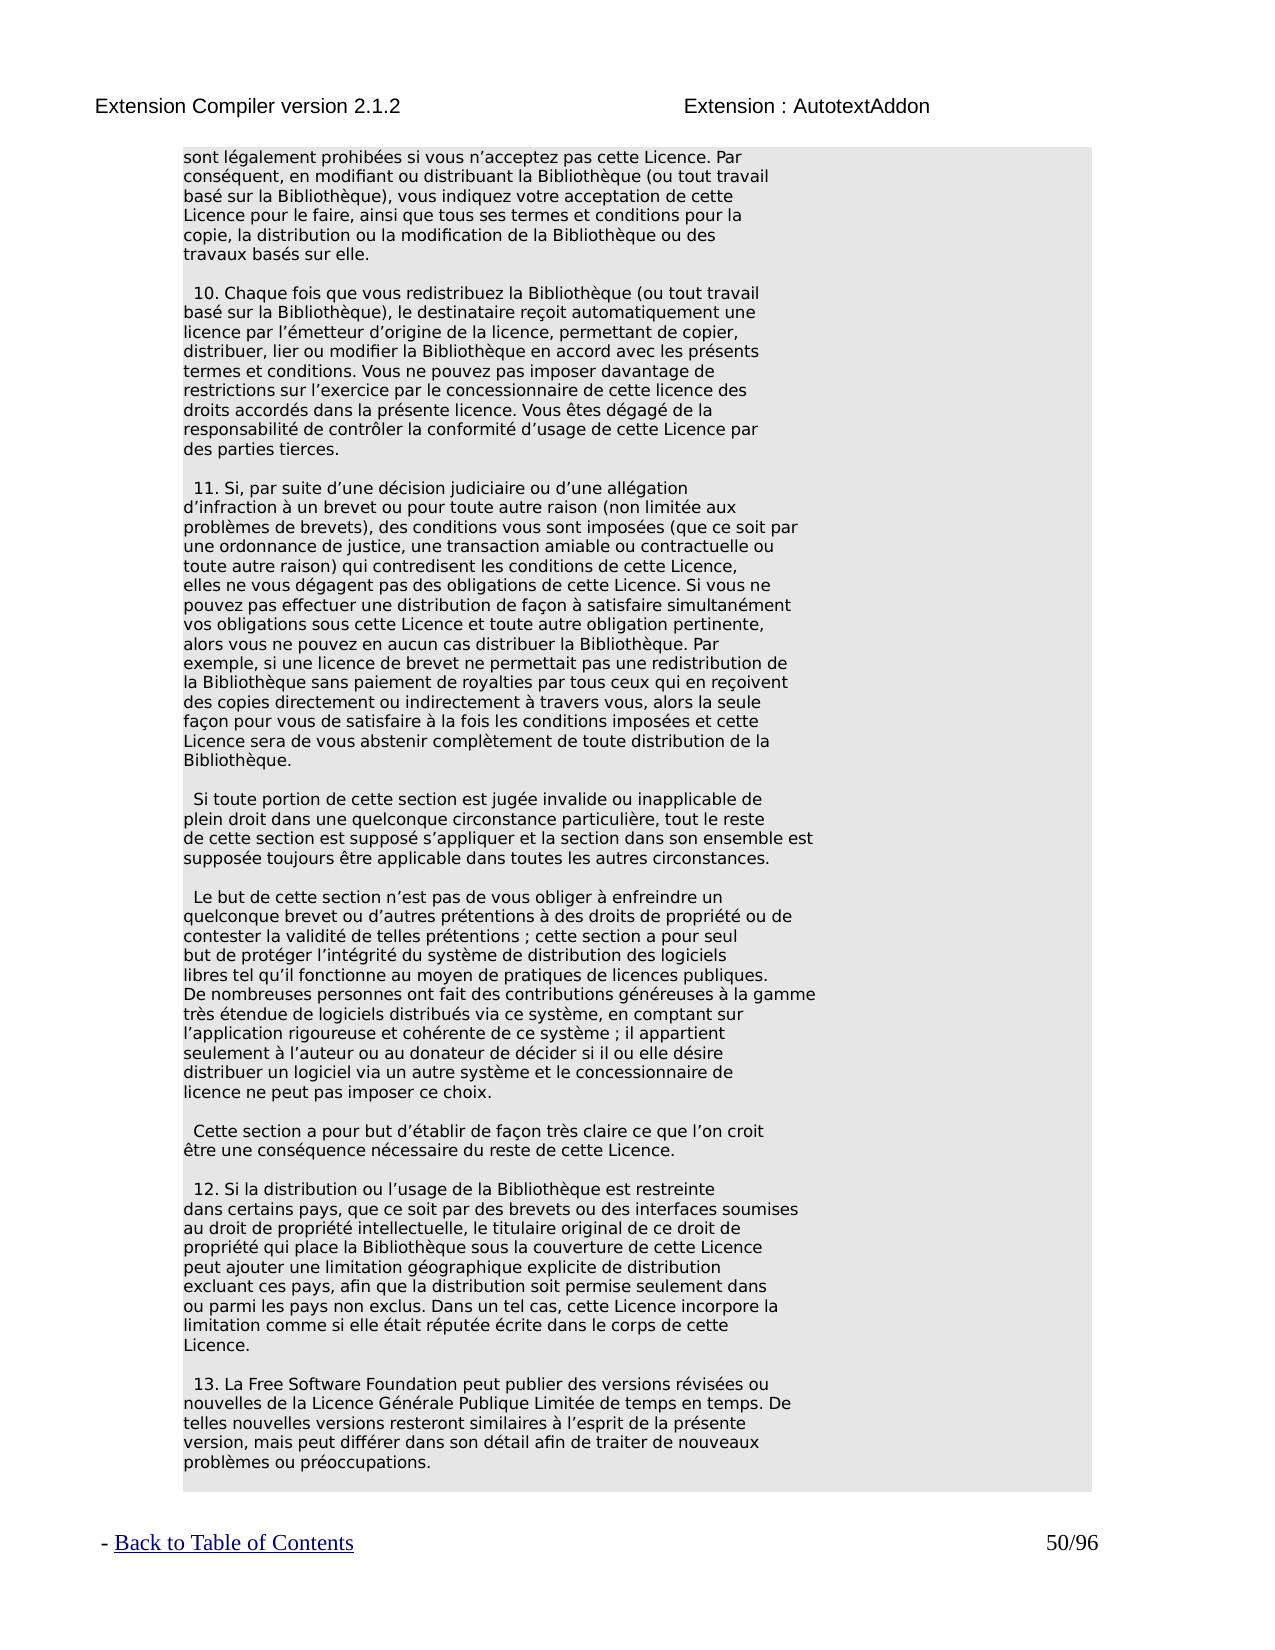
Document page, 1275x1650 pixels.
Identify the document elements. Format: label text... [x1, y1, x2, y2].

text l’application rigoureuse et cohérente de ce système ; il appartient [183, 1024, 1092, 1043]
text plein droit dans une quelconque circonstance particulière, tout le reste [183, 810, 1092, 829]
text vos obligations sous cette Licence et toute autre obligation pertinente, [183, 615, 1092, 634]
text sont légalement prohibées si vous n’acceptez pas cette Licence. Par [183, 147, 1092, 167]
text distribuer un logiciel via un autre système et le concessionnaire de [183, 1063, 1092, 1082]
text quelconque brevet ou d’autres prétentions à des droits de propriété ou de [183, 907, 1092, 927]
text Le but de cette section n’est pas de vous obliger à enfreindre un [183, 888, 1092, 907]
text alors vous ne pouvez en aucun cas distribuer la Bibliothèque. Par [183, 634, 1092, 654]
text d’infraction à un brevet ou pour toute autre raison (non limitée aux [183, 498, 1092, 518]
text propriété qui place la Bibliothèque sous la couverture de cette Licence [183, 1238, 1092, 1258]
text façon pour vous de satisfaire à la fois les conditions imposées et cette [183, 712, 1092, 732]
text Licence sera de vous abstenir complètement de toute distribution de la [183, 732, 1092, 751]
text Bibliothèque. [183, 751, 1092, 771]
text nouvelles de la Licence Générale Publique Limitée de temps en temps. De [183, 1394, 1092, 1414]
text peut ajouter une limitation géographique explicite de distribution [183, 1258, 1092, 1277]
text pouvez pas effectuer une distribution de façon à satisfaire simultanément [183, 596, 1092, 615]
text basé sur la Bibliothèque), le destinataire reçoit automatiquement une [183, 303, 1092, 323]
text 10. Chaque fois que vous redistribuez la Bibliothèque (ou tout travail [183, 284, 1092, 303]
text excluant ces pays, afin que la distribution soit permise seulement dans [183, 1277, 1092, 1297]
text elles ne vous dégagent pas des obligations de cette Licence. Si vous ne [183, 576, 1092, 596]
text très étendue de logiciels distribués via ce système, en comptant sur [183, 1004, 1092, 1024]
text droits accordés dans la présente licence. Vous êtes dégagé de la [183, 401, 1092, 420]
text problèmes ou préoccupations. [183, 1453, 1092, 1472]
text copie, la distribution ou la modification de la Bibliothèque ou des [183, 225, 1092, 245]
text problèmes de brevets), des conditions vous sont imposées (que ce soit par [183, 518, 1092, 537]
text responsabilité de contrôler la conformité d’usage de cette Licence par [183, 420, 1092, 440]
text licence par l’émetteur d’origine de la licence, permettant de copier, [183, 323, 1092, 342]
text termes et conditions. Vous ne pouvez pas imposer davantage de [183, 362, 1092, 381]
text des parties tierces. [183, 440, 1092, 459]
text ou parmi les pays non exclus. Dans un tel cas, cette Licence incorpore la [183, 1297, 1092, 1316]
text exemple, si une licence de brevet ne permettait pas une redistribution de [183, 654, 1092, 673]
text libres tel qu’il fonctionne au moyen de pratiques de licences publiques. [183, 966, 1092, 985]
text limitation comme si elle était réputée écrite dans le corps de cette [183, 1316, 1092, 1336]
text la Bibliothèque sans paiement de royalties par tous ceux qui en reçoivent [183, 673, 1092, 693]
text des copies directement ou indirectement à travers vous, alors la seule [183, 693, 1092, 712]
text Si toute portion de cette section est jugée invalide ou inapplicable de [183, 790, 1092, 810]
text conséquent, en modifiant ou distribuant la Bibliothèque (ou tout travail [183, 167, 1092, 186]
text De nombreuses personnes ont fait des contributions généreuses à la gamme [183, 985, 1092, 1004]
text distribuer, lier ou modifier la Bibliothèque en accord avec les présents [183, 342, 1092, 362]
text Licence pour le faire, ainsi que tous ses termes et conditions pour la [183, 206, 1092, 225]
text travaux basés sur elle. [183, 245, 1092, 264]
text de cette section est supposé s’appliquer et la section dans son ensemble est [183, 829, 1092, 849]
text licence ne peut pas imposer ce choix. [183, 1082, 1092, 1102]
text être une conséquence nécessaire du reste de cette Licence. [183, 1141, 1092, 1160]
text Cette section a pour but d’établir de façon très claire ce que l’on croit [183, 1121, 1092, 1141]
text Licence. [183, 1336, 1092, 1355]
text 13. La Free Software Foundation peut publier des versions révisées ou [183, 1375, 1092, 1394]
text seulement à l’auteur ou au donateur de décider si il ou elle désire [183, 1043, 1092, 1063]
text une ordonnance de justice, une transaction amiable ou contractuelle ou [183, 537, 1092, 557]
text supposée toujours être applicable dans toutes les autres circonstances. [183, 849, 1092, 868]
text version, mais peut différer dans son détail afin de traiter de nouveaux [183, 1433, 1092, 1453]
text au droit de propriété intellectuelle, le titulaire original de ce droit de [183, 1219, 1092, 1238]
text 12. Si la distribution ou l’usage de la Bibliothèque est restreinte [183, 1180, 1092, 1199]
text toute autre raison) qui contredisent les conditions de cette Licence, [183, 557, 1092, 576]
text telles nouvelles versions resteront similaires à l’esprit de la présente [183, 1414, 1092, 1433]
text 11. Si, par suite d’une décision judiciaire ou d’une allégation [183, 479, 1092, 498]
text restrictions sur l’exercice par le concessionnaire de cette licence des [183, 381, 1092, 401]
text basé sur la Bibliothèque), vous indiquez votre acceptation de cette [183, 186, 1092, 206]
text contester la validité de telles prétentions ; cette section a pour seul [183, 927, 1092, 946]
text but de protéger l’intégrité du système de distribution des logiciels [183, 946, 1092, 966]
text dans certains pays, que ce soit par des brevets ou des interfaces soumises [183, 1199, 1092, 1219]
